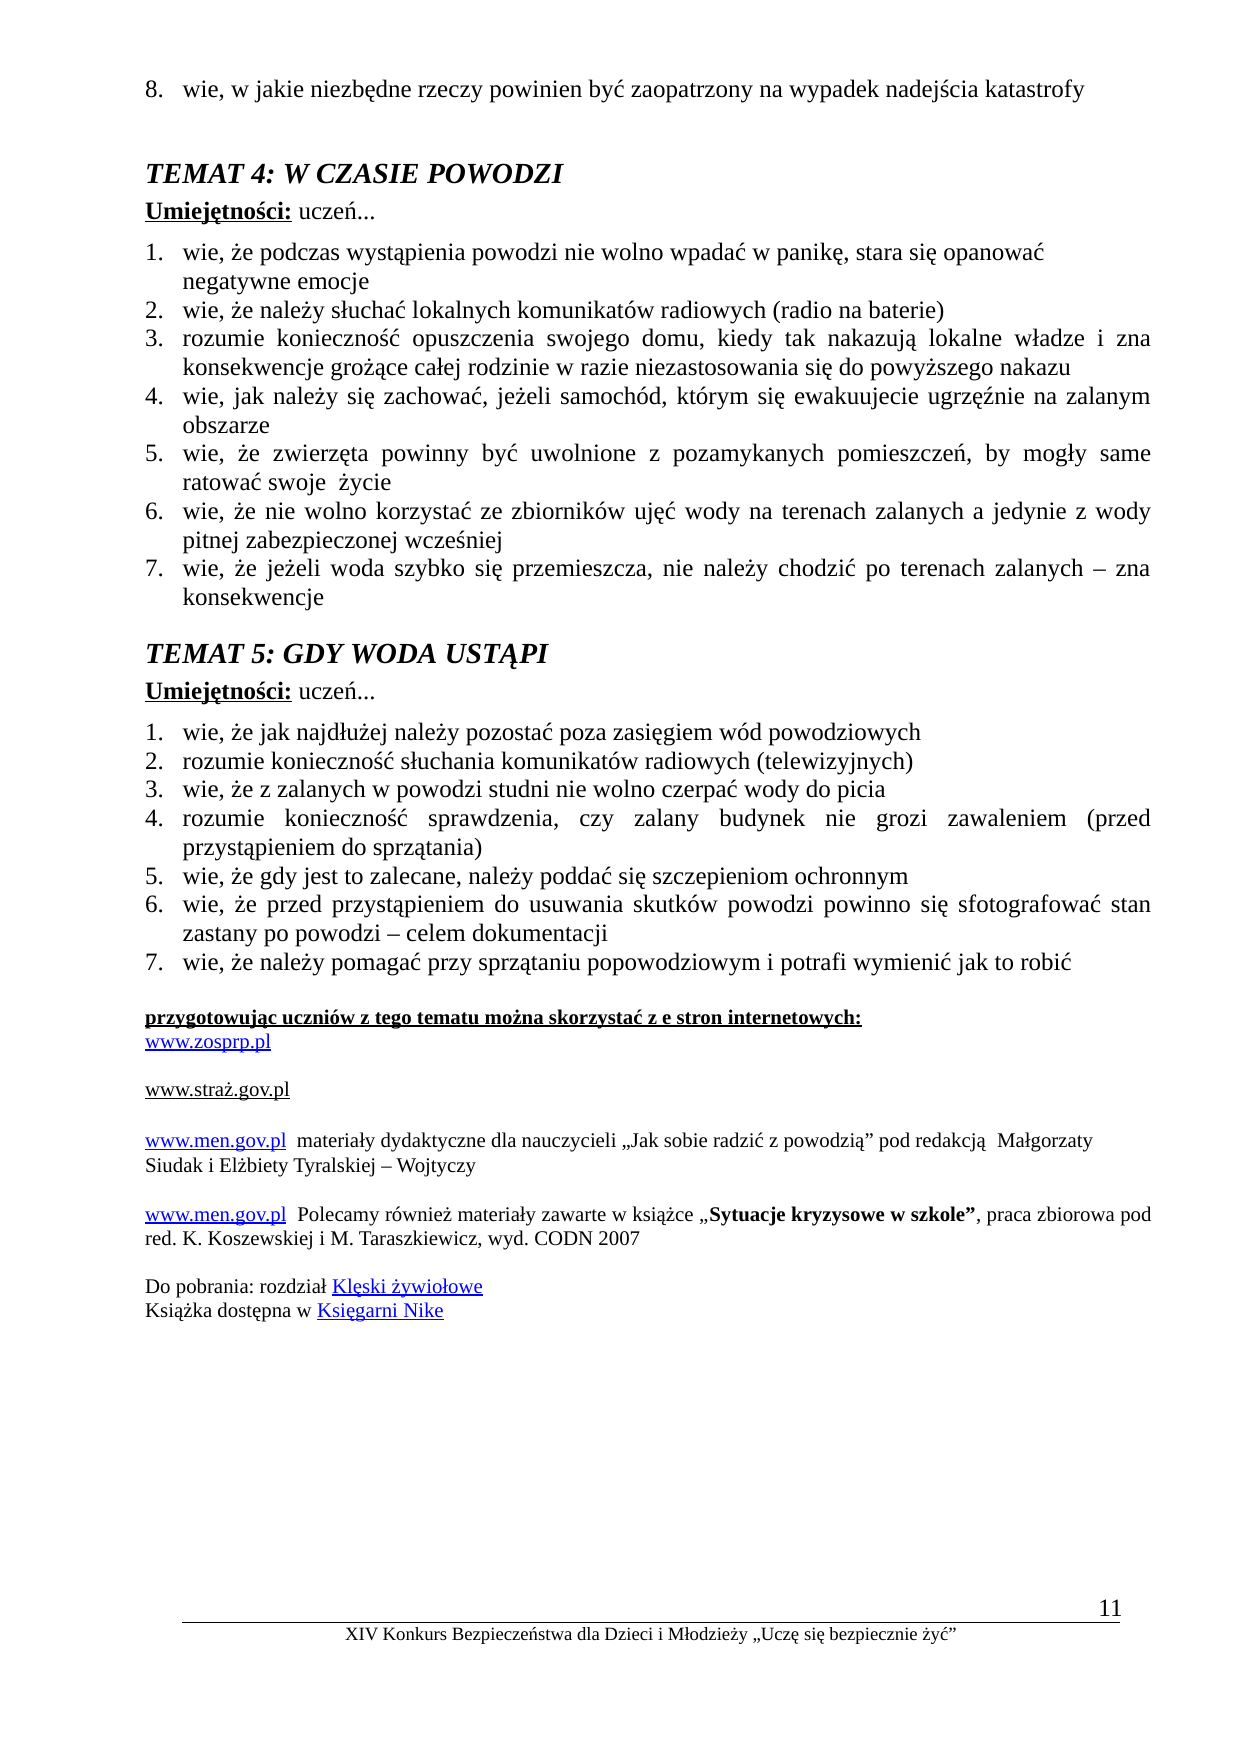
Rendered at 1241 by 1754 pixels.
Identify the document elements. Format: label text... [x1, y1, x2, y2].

list wie, że zwierzęta powinny być uwolnione z pozamykanych pomieszczeń, by mogły same ratować swoje życie [145, 438, 1152, 496]
text www.zosprp.pl [145, 1029, 1152, 1053]
list rozumie konieczność opuszczenia swojego domu, kiedy tak nakazują lokalne władze i zna konsekwencje grożące całej rodzinie w razie niezastosowania się do powyższego nakazu [145, 323, 1152, 381]
text www.straż.gov.pl [145, 1077, 1152, 1101]
text www.men.gov.pl Polecamy również materiały zawarte w książce „Sytuacje kryzysowe w szkole”, praca zbiorowa pod red. K. Koszewskiej i M. Taraszkiewicz, wyd. CODN 2007 [145, 1201, 1152, 1249]
list wie, że jeżeli woda szybko się przemieszcza, nie należy chodzić po terenach zalanych – zna konsekwencje [145, 553, 1152, 611]
list wie, że nie wolno korzystać ze zbiorników ujęć wody na terenach zalanych a jedynie z wody pitnej zabezpieczonej wcześniej [145, 496, 1152, 553]
subtitle TEMAT 4: W CZASIE POWODZI [145, 156, 1152, 190]
list rozumie konieczność słuchania komunikatów radiowych (telewizyjnych) [145, 746, 1152, 774]
text www.men.gov.pl materiały dydaktyczne dla nauczycieli „Jak sobie radzić z powodzią” pod redakcją Małgorzaty Siudak i Elżbiety Tyralskiej – Wojtyczy [145, 1125, 1152, 1177]
text Umiejętności: uczeń... [145, 196, 1152, 225]
text Do pobrania: rozdział Klęski żywiołowe [145, 1274, 1152, 1298]
subtitle TEMAT 5: GDY WODA USTĄPI [145, 636, 1152, 669]
list wie, że przed przystąpieniem do usuwania skutków powodzi powinno się sfotografować stan zastany po powodzi – celem dokumentacji [145, 889, 1152, 947]
list wie, w jakie niezbędne rzeczy powinien być zaopatrzony na wypadek nadejścia katastrofy [145, 74, 1152, 102]
text Książka dostępna w Księgarni Nike [145, 1298, 1152, 1322]
list wie, że jak najdłużej należy pozostać poza zasięgiem wód powodziowych [145, 717, 1152, 746]
list rozumie konieczność sprawdzenia, czy zalany budynek nie grozi zawaleniem (przed przystąpieniem do sprzątania) [145, 803, 1152, 861]
text Umiejętności: uczeń... [145, 676, 1152, 704]
list wie, że należy pomagać przy sprzątaniu popowodziowym i potrafi wymienić jak to robić [145, 947, 1152, 976]
list wie, że należy słuchać lokalnych komunikatów radiowych (radio na baterie) [145, 295, 1152, 323]
list wie, że podczas wystąpienia powodzi nie wolno wpadać w panikę, stara się opanować negatywne emocje [145, 237, 1152, 295]
list wie, jak należy się zachować, jeżeli samochód, którym się ewakuujecie ugrzęźnie na zalanym obszarze [145, 381, 1152, 438]
list wie, że z zalanych w powodzi studni nie wolno czerpać wody do picia [145, 774, 1152, 803]
list wie, że gdy jest to zalecane, należy poddać się szczepieniom ochronnym [145, 861, 1152, 889]
text przygotowując uczniów z tego tematu można skorzystać z e stron internetowych: [145, 1004, 1152, 1029]
